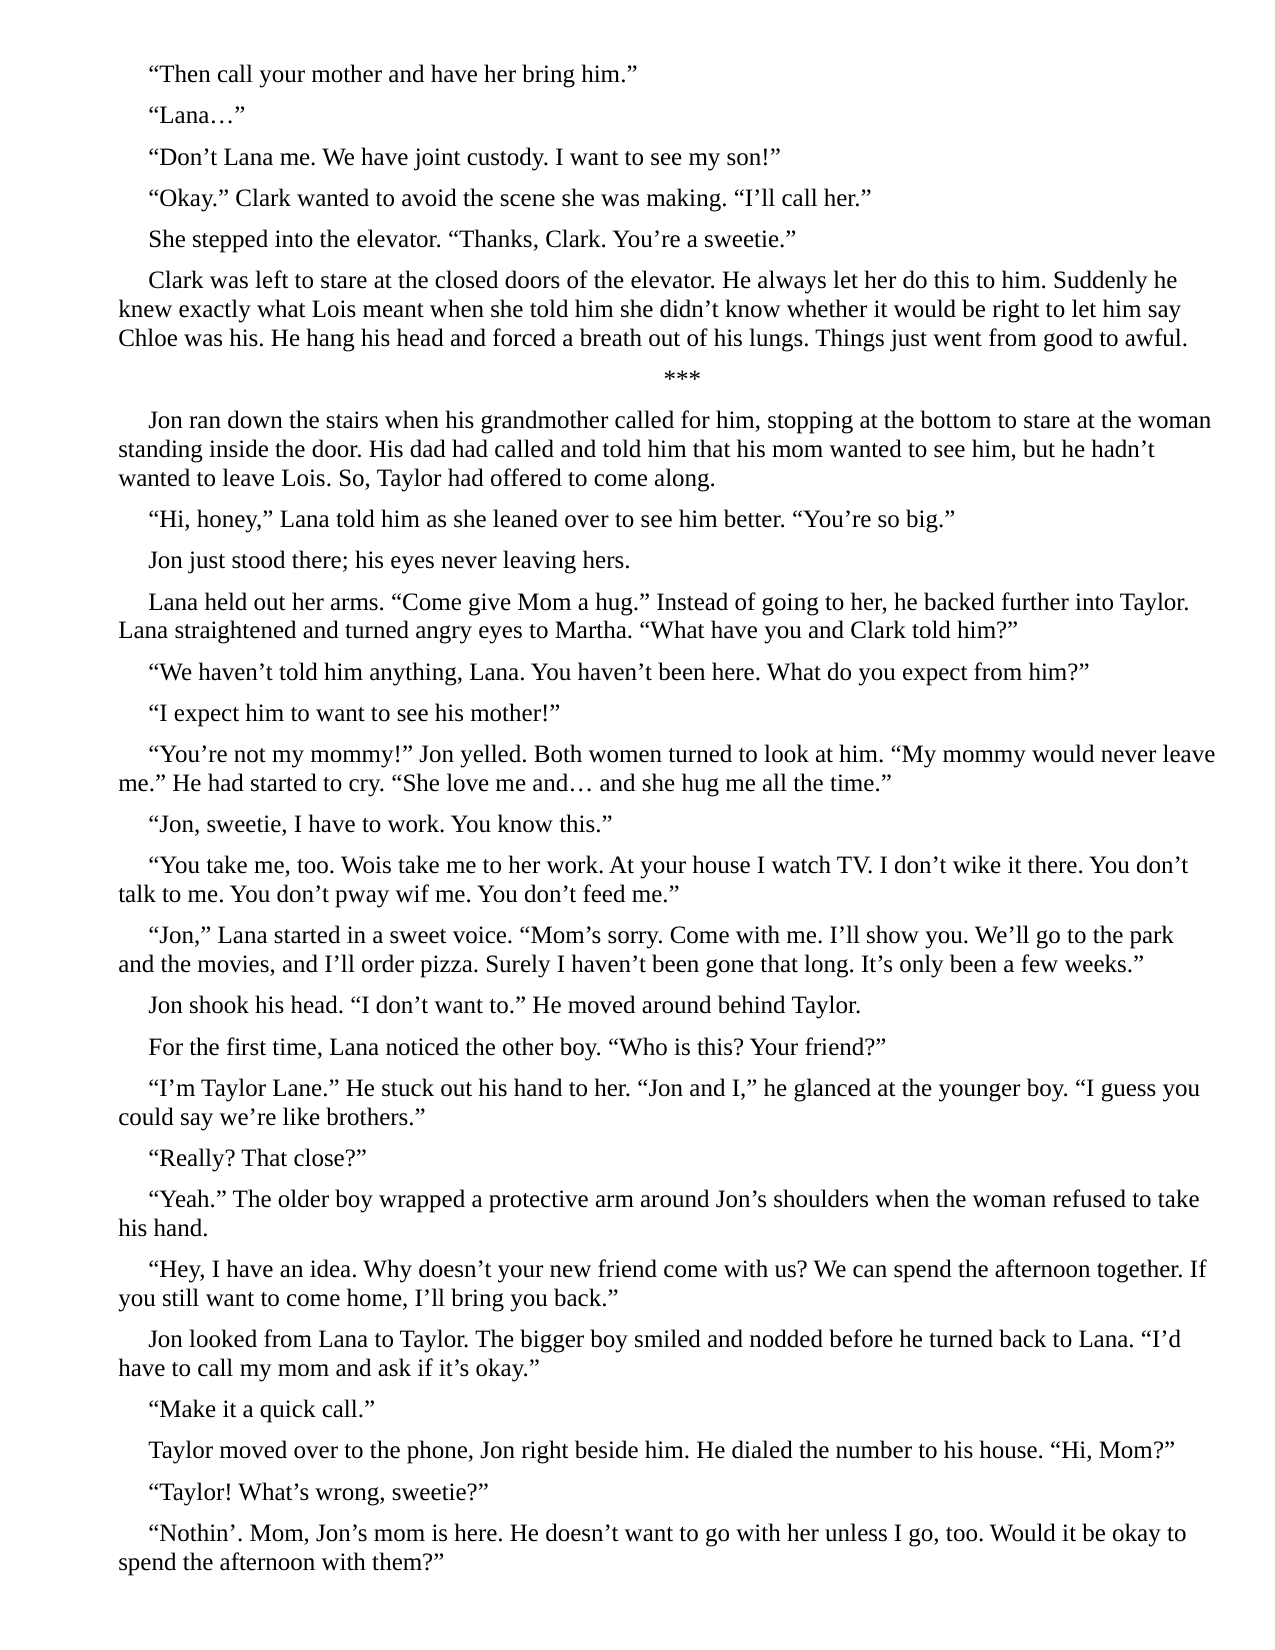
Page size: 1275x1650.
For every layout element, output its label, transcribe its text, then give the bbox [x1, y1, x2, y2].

text “Nothin’. Mom, Jon’s mom is here. He doesn’t want to go with her unless I go, too. Would it be okay to spend the afternoon with them?” [118, 1518, 1216, 1575]
text “Taylor! What’s wrong, sweetie?” [118, 1477, 1216, 1505]
text “Don’t Lana me. We have joint custody. I want to see my son!” [118, 142, 1216, 170]
text “Lana…” [118, 100, 1216, 129]
text Jon shook his head. “I don’t want to.” He moved around behind Taylor. [118, 990, 1216, 1019]
text Lana held out her arms. “Come give Mom a hug.” Instead of going to her, he backed further into Taylor. Lana straightened and turned angry eyes to Martha. “What have you and Clark told him?” [118, 587, 1216, 644]
text For the first time, Lana noticed the other boy. “Who is this? Your friend?” [118, 1032, 1216, 1060]
text *** [118, 364, 1216, 393]
text Jon looked from Lana to Taylor. The bigger boy smiled and nodded before he turned back to Lana. “I’d have to call my mom and ask if it’s okay.” [118, 1324, 1216, 1382]
text “Yeah.” The older boy wrapped a protective arm around Jon’s shoulders when the woman refused to take his hand. [118, 1184, 1216, 1242]
text “Hey, I have an idea. Why doesn’t your new friend come with us? We can spend the afternoon together. If you still want to come home, I’ll bring you back.” [118, 1254, 1216, 1312]
text “I expect him to want to see his mother!” [118, 698, 1216, 727]
text “Okay.” Clark wanted to avoid the scene she was making. “I’ll call her.” [118, 183, 1216, 212]
text Jon just stood there; his eyes never leaving hers. [118, 545, 1216, 574]
text Taylor moved over to the phone, Jon right beside him. He dialed the number to his house. “Hi, Mom?” [118, 1435, 1216, 1464]
text “Hi, honey,” Lana told him as she leaned over to see him better. “You’re so big.” [118, 504, 1216, 533]
text “Make it a quick call.” [118, 1394, 1216, 1423]
text “Really? That close?” [118, 1143, 1216, 1172]
text “You take me, too. Wois take me to her work. At your house I watch TV. I don’t wike it there. You don’t talk to me. You don’t pway wif me. You don’t feed me.” [118, 850, 1216, 908]
text “We haven’t told him anything, Lana. You haven’t been here. What do you expect from him?” [118, 657, 1216, 685]
text “Then call your mother and have her bring him.” [118, 59, 1216, 88]
text Jon ran down the stairs when his grandmother called for him, stopping at the bottom to stare at the woman standing inside the door. His dad had called and told him that his mom wanted to see him, but he hadn’t wanted to leave Lois. So, Taylor had offered to come along. [118, 405, 1216, 492]
text “I’m Taylor Lane.” He stuck out his hand to her. “Jon and I,” he glanced at the younger boy. “I guess you could say we’re like brothers.” [118, 1073, 1216, 1130]
text “You’re not my mommy!” Jon yelled. Both women turned to look at him. “My mommy would never leave me.” He had started to cry. “She love me and… and she hug me all the time.” [118, 739, 1216, 797]
text “Jon, sweetie, I have to work. You know this.” [118, 809, 1216, 838]
text Clark was left to stare at the closed doors of the elevator. He always let her do this to him. Suddenly he knew exactly what Lois meant when she told him she didn’t know whether it would be right to let him say Chloe was his. He hang his head and forced a breath out of his lungs. Things just went from good to awful. [118, 265, 1216, 352]
text She stepped into the elevator. “Thanks, Clark. You’re a sweetie.” [118, 224, 1216, 253]
text “Jon,” Lana started in a sweet voice. “Mom’s sorry. Come with me. I’ll show you. We’ll go to the park and the movies, and I’ll order pizza. Surely I haven’t been gone that long. It’s only been a few weeks.” [118, 920, 1216, 978]
